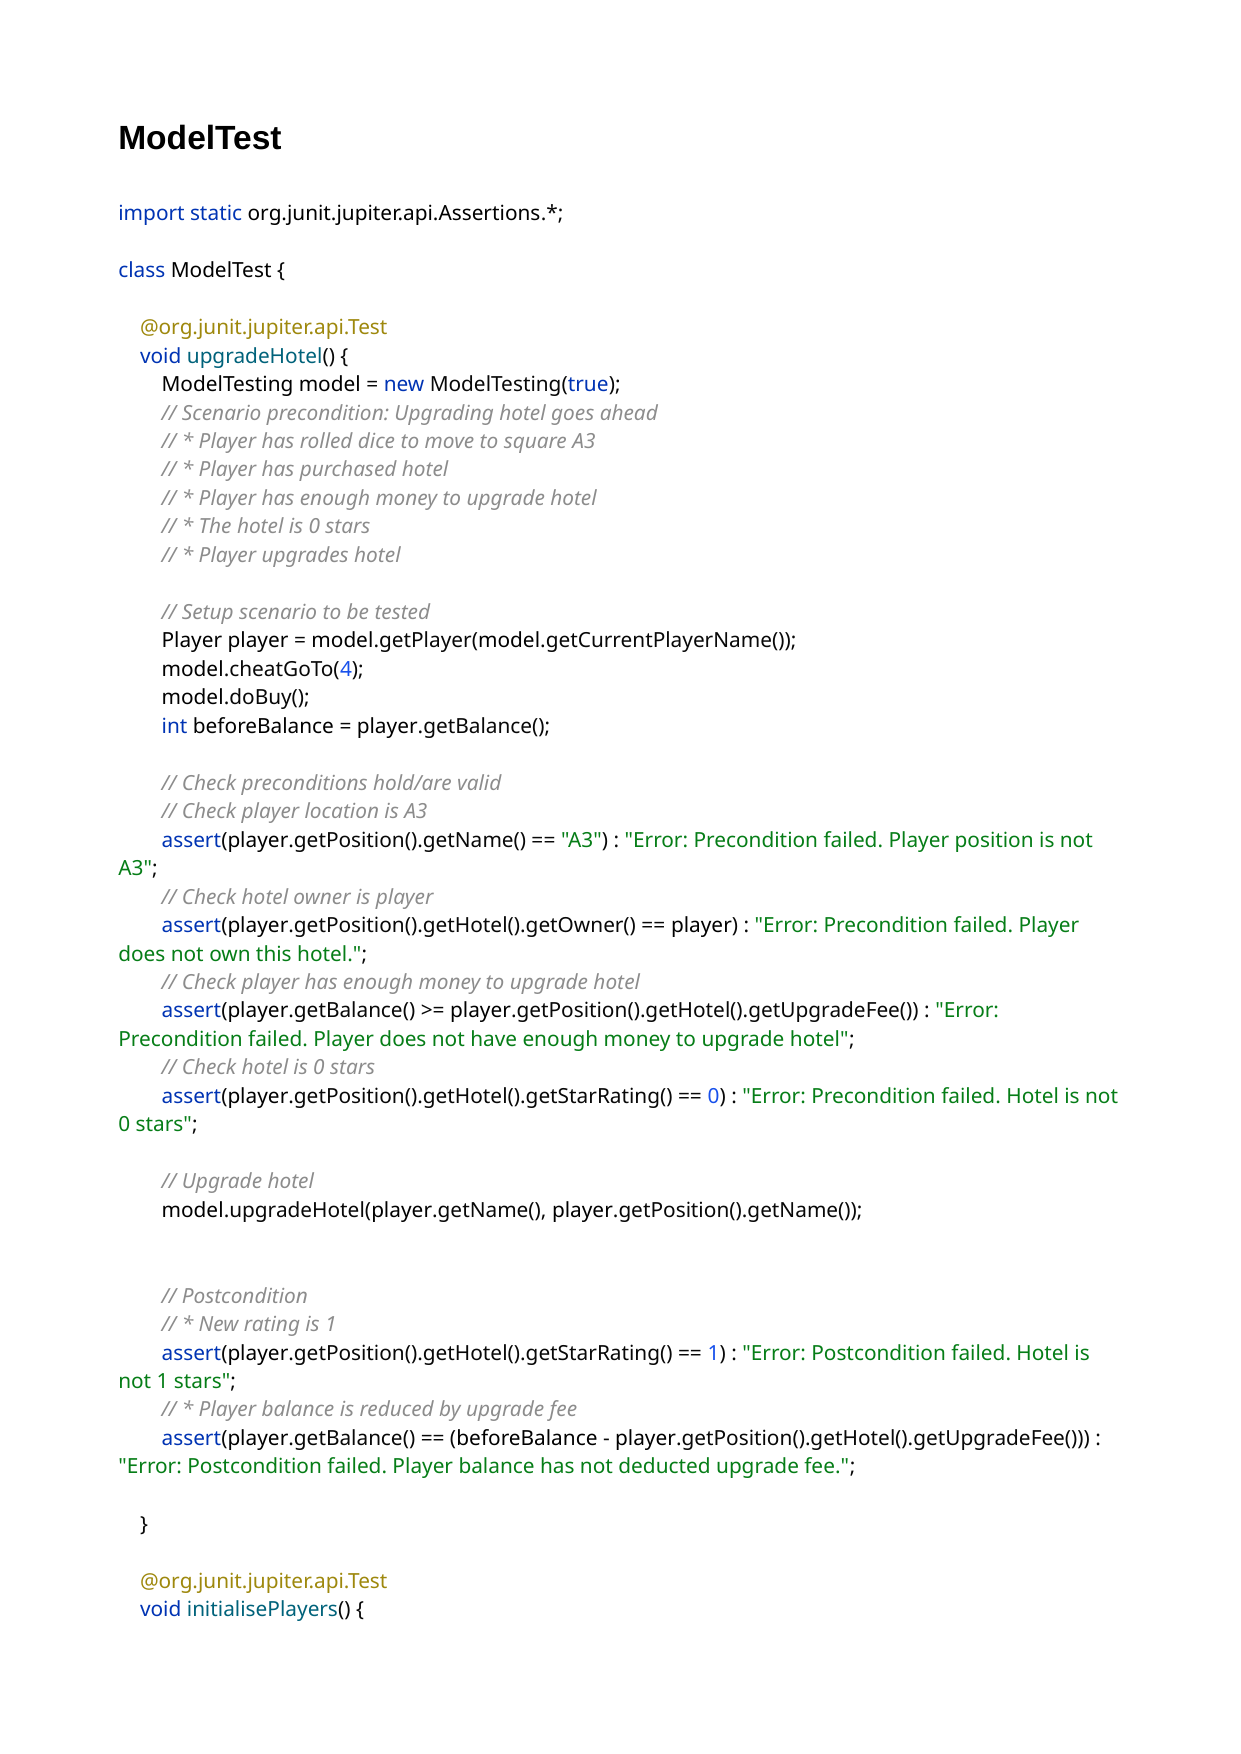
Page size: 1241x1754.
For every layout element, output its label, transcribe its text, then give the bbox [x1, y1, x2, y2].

subtitle ModelTest [118, 118, 1122, 157]
text import static org.junit.jupiter.api.Assertions.*; class ModelTest { @org.junit.jupiter.api.Test void upgradeHotel() { ModelTesting model = new ModelTesting(true); // Scenario precondition: Upgrading hotel goes ahead // * Player has rolled dice to move to square A3 // * Player has purchased hotel // * Player has enough money to upgrade hotel // * The hotel is 0 stars // * Player upgrades hotel // Setup scenario to be tested Player player = model.getPlayer(model.getCurrentPlayerName()); model.cheatGoTo(4); model.doBuy(); int beforeBalance = player.getBalance(); // Check preconditions hold/are valid // Check player location is A3 assert(player.getPosition().getName() == "A3") : "Error: Precondition failed. Player position is not A3"; // Check hotel owner is player assert(player.getPosition().getHotel().getOwner() == player) : "Error: Precondition failed. Player does not own this hotel."; // Check player has enough money to upgrade hotel assert(player.getBalance() >= player.getPosition().getHotel().getUpgradeFee()) : "Error: Precondition failed. Player does not have enough money to upgrade hotel"; // Check hotel is 0 stars assert(player.getPosition().getHotel().getStarRating() == 0) : "Error: Precondition failed. Hotel is not 0 stars"; // Upgrade hotel model.upgradeHotel(player.getName(), player.getPosition().getName()); // Postcondition // * New rating is 1 assert(player.getPosition().getHotel().getStarRating() == 1) : "Error: Postcondition failed. Hotel is not 1 stars"; // * Player balance is reduced by upgrade fee assert(player.getBalance() == (beforeBalance - player.getPosition().getHotel().getUpgradeFee())) : "Error: Postcondition failed. Player balance has not deducted upgrade fee."; } @org.junit.jupiter.api.Test void initialisePlayers() { [118, 198, 1122, 1623]
